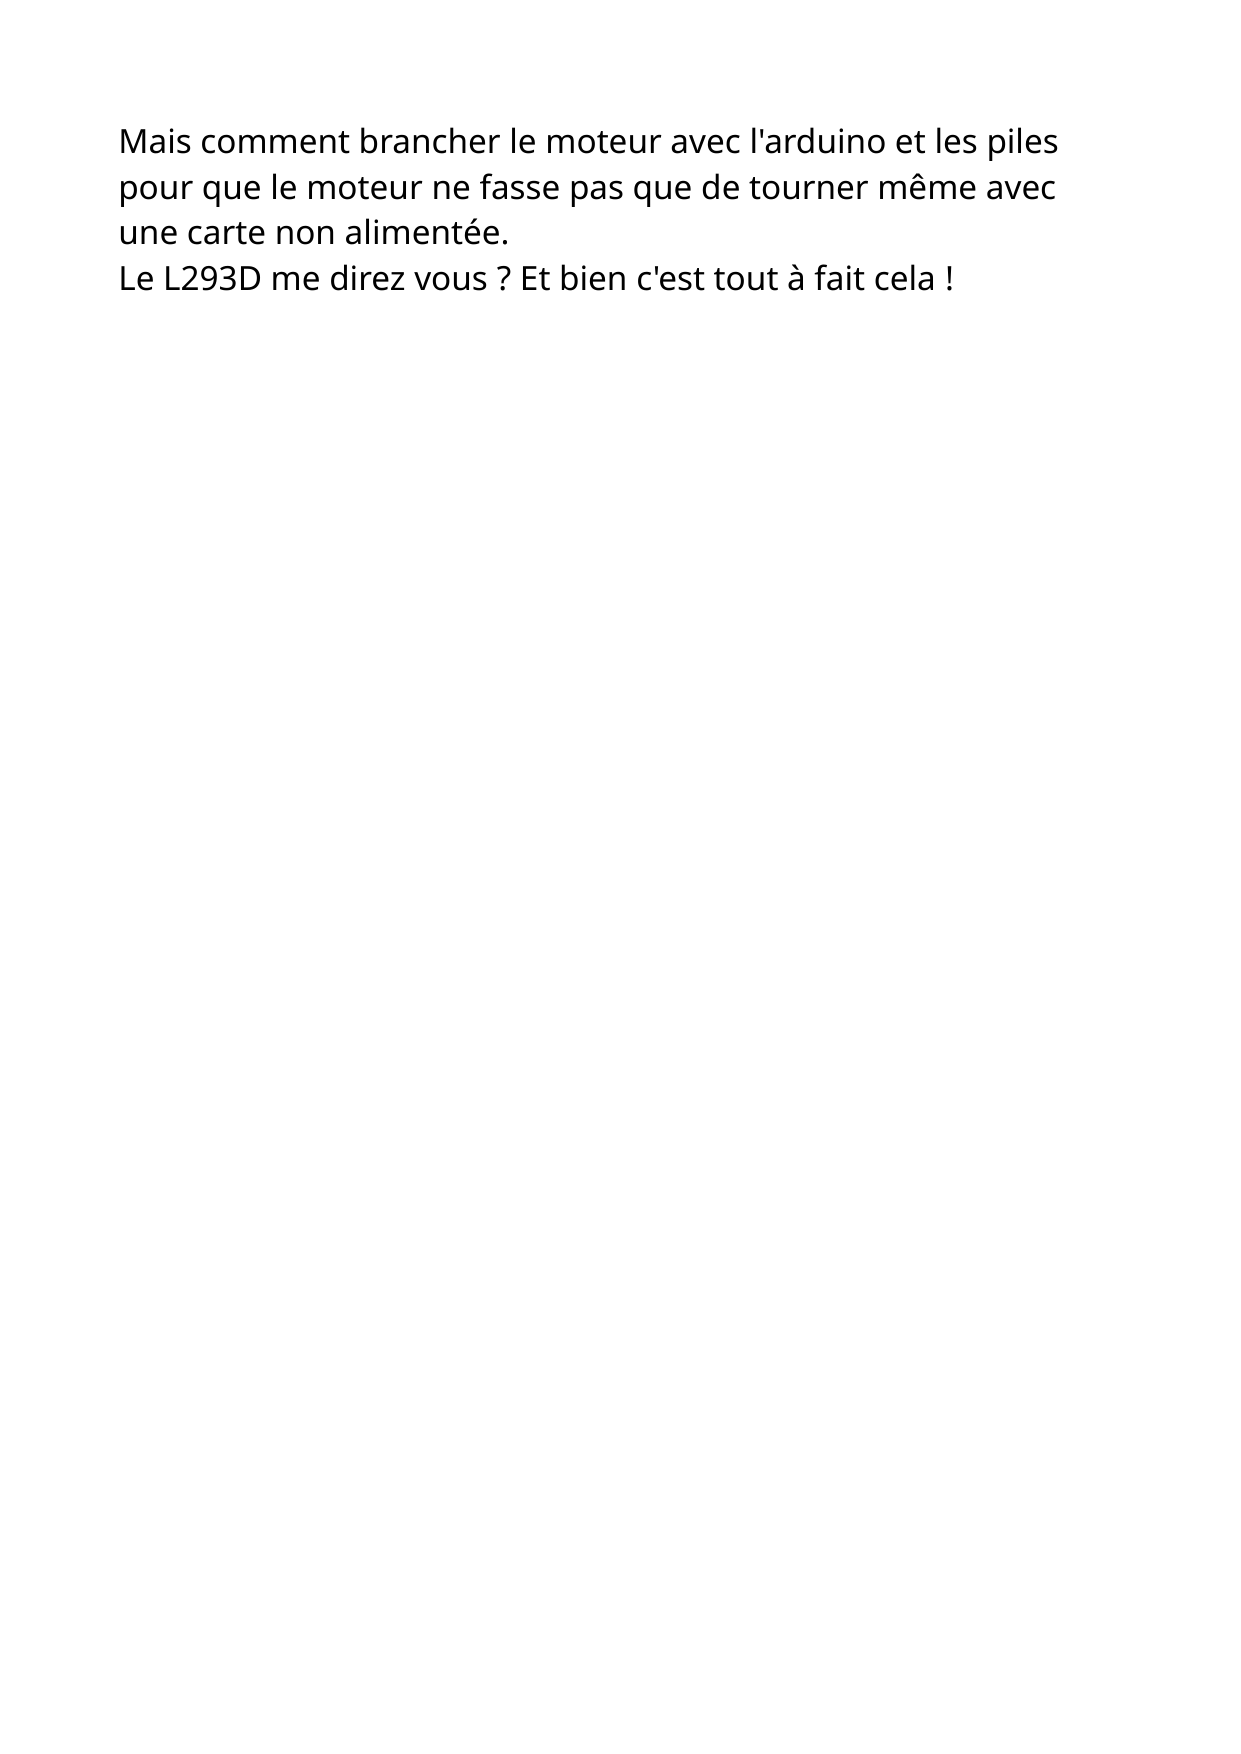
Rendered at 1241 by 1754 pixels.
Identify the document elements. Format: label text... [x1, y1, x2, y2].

text Mais comment brancher le moteur avec l'arduino et les piles pour que le moteur ne fasse pas que de tourner même avec une carte non alimentée. Le L293D me direz vous ? Et bien c'est tout à fait cela ! [118, 118, 1122, 300]
